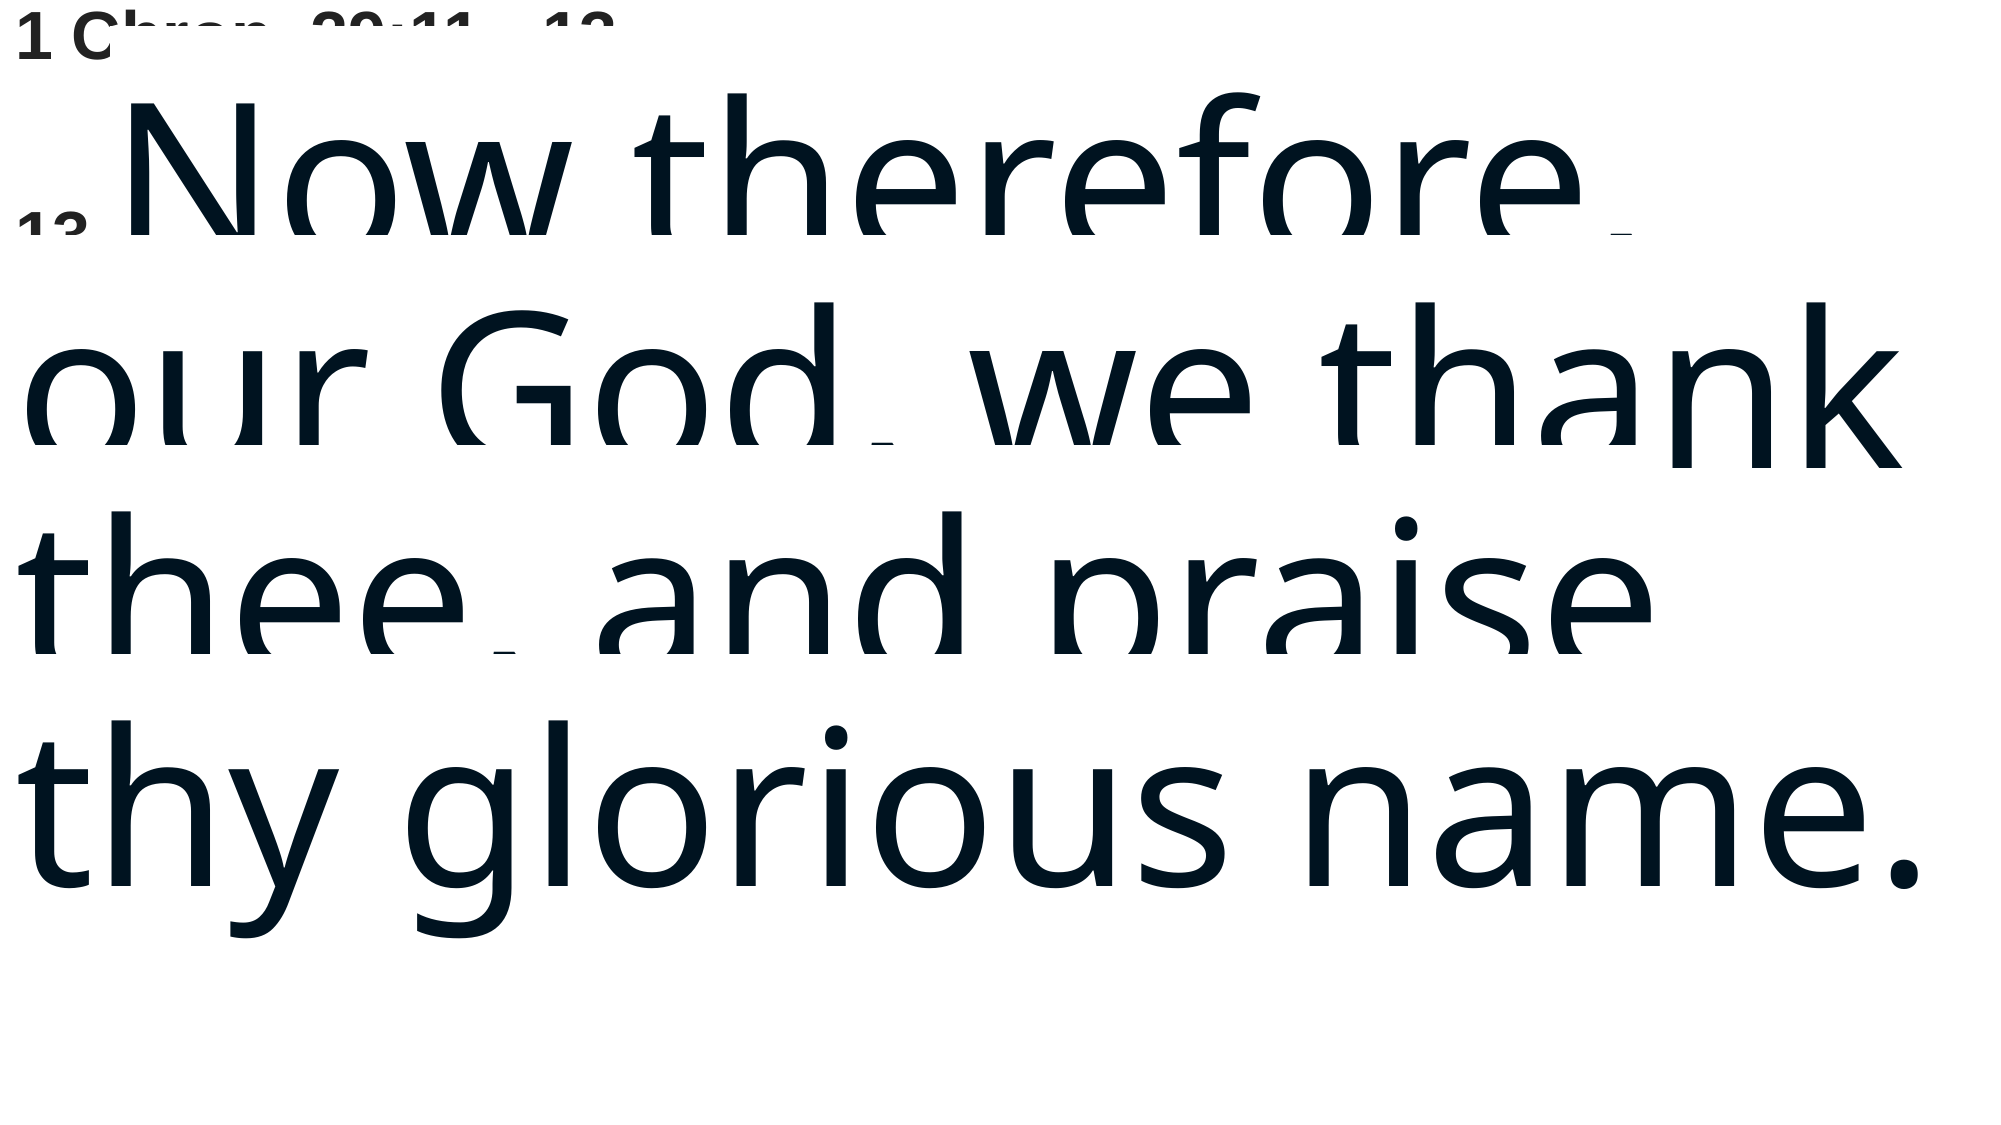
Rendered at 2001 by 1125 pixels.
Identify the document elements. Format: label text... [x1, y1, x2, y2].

subtitle 1 Chron. 29:11 - 13 13 Now therefore, our God, we thank thee, and praise thy glorious name. [0, 0, 2000, 1125]
